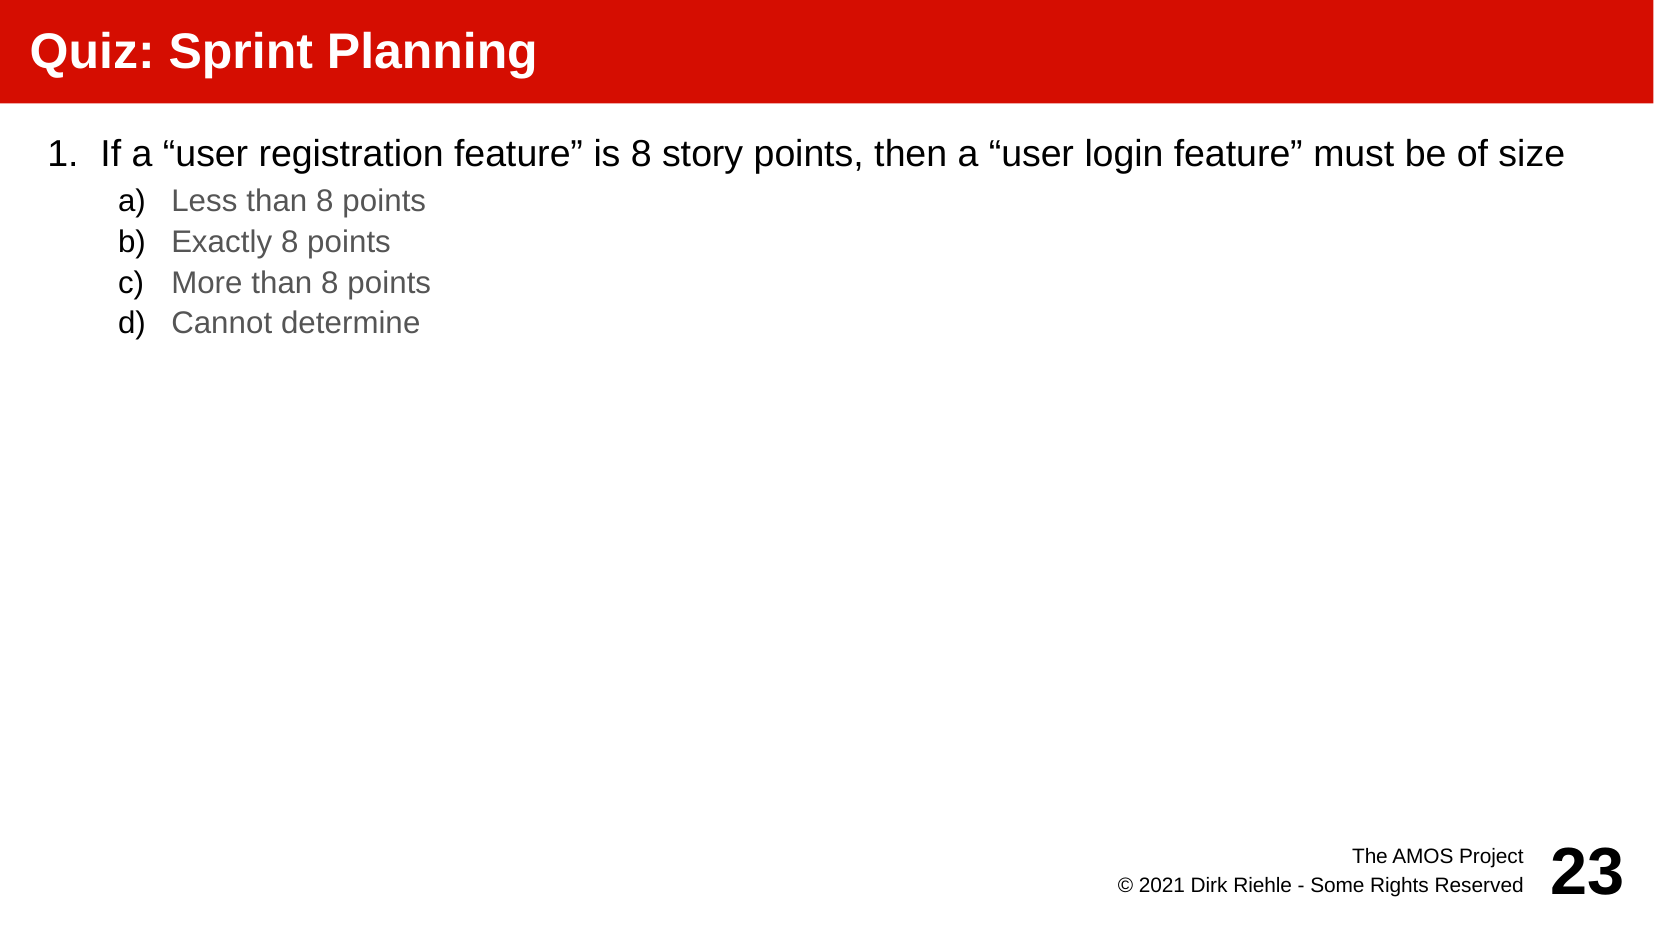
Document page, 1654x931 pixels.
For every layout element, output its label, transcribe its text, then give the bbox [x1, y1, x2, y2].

title Quiz: Sprint Planning [0, 0, 1654, 104]
list If a “user registration feature” is 8 story points, then a “user login feature” must be of size Less than 8 points Exactly 8 points More than 8 points Cannot determine [29, 132, 1625, 813]
